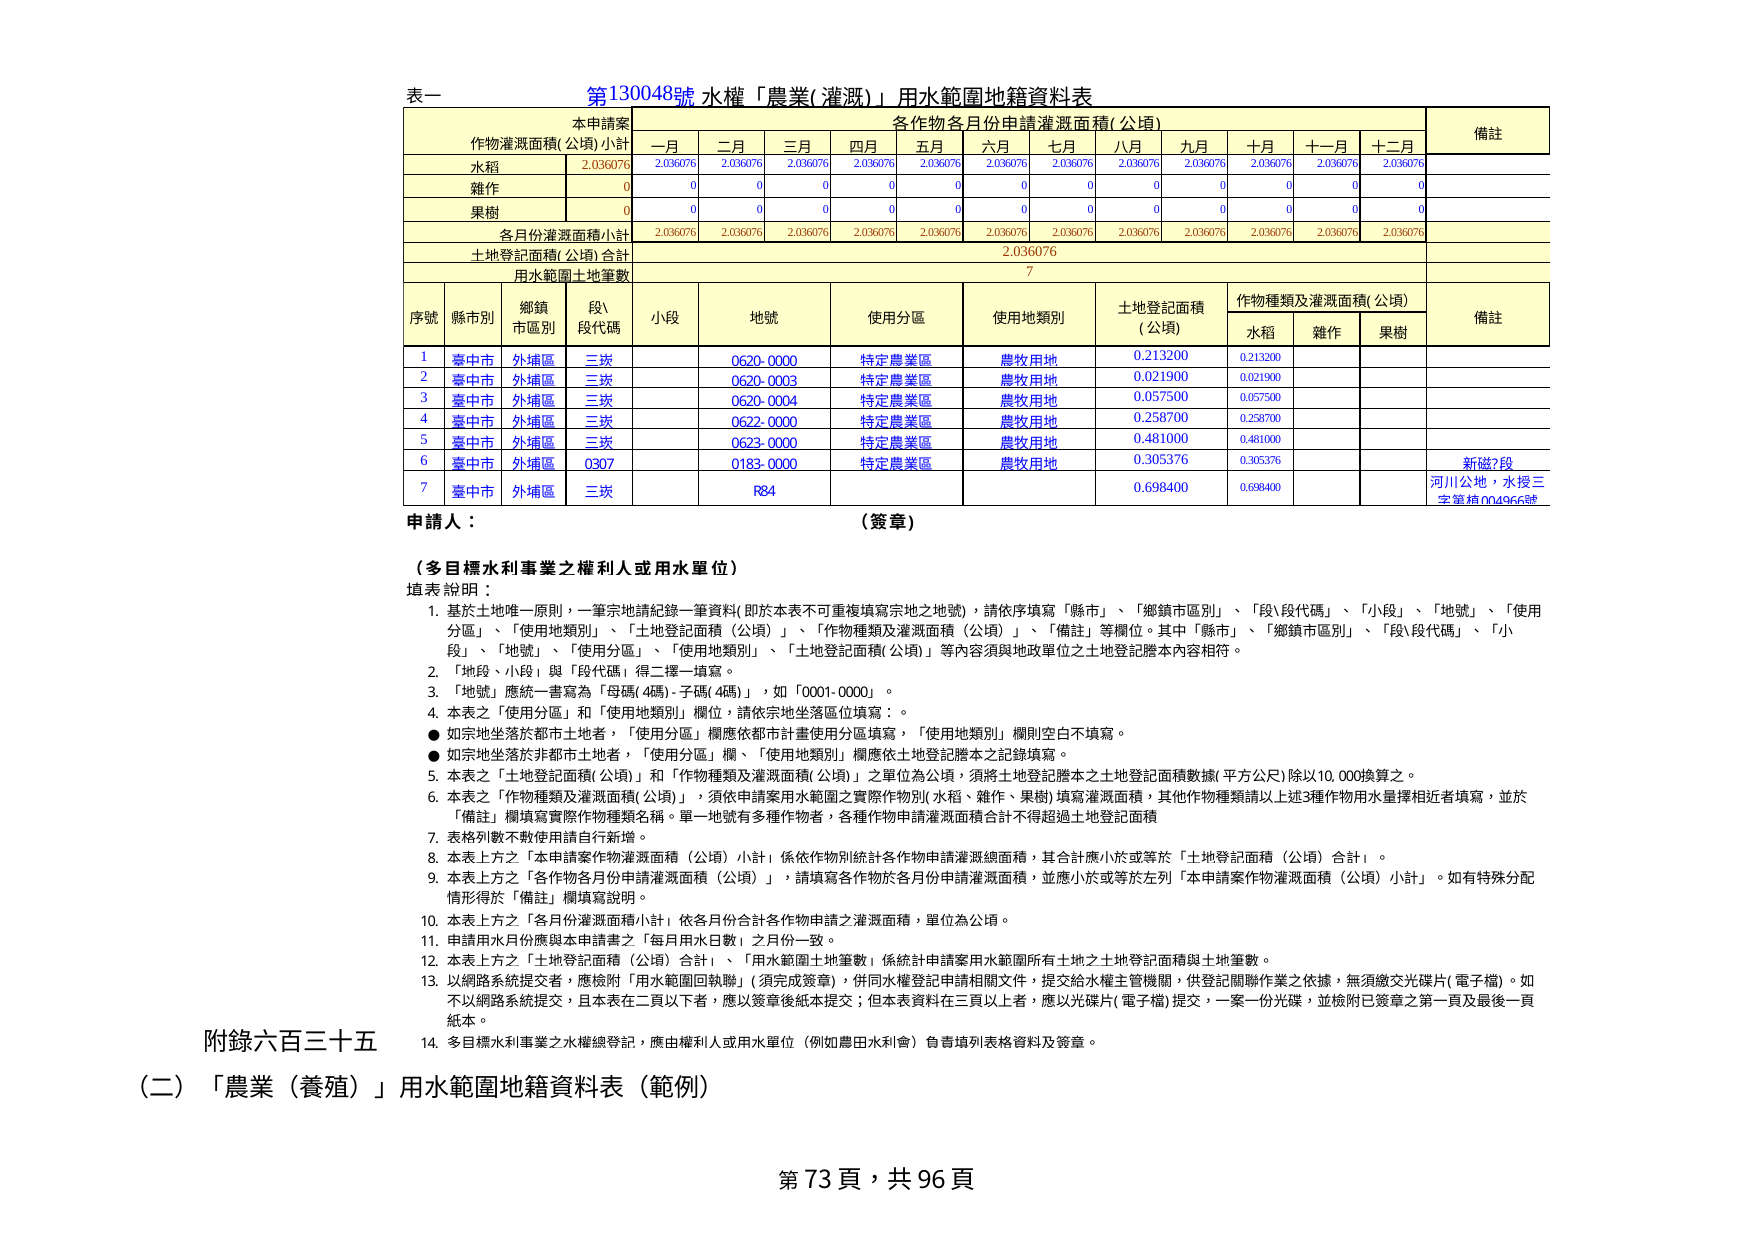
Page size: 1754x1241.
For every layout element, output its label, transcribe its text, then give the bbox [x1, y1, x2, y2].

subtitle 「農業（養殖）」用水範圍地籍資料表（範例） [199, 1070, 1679, 1104]
